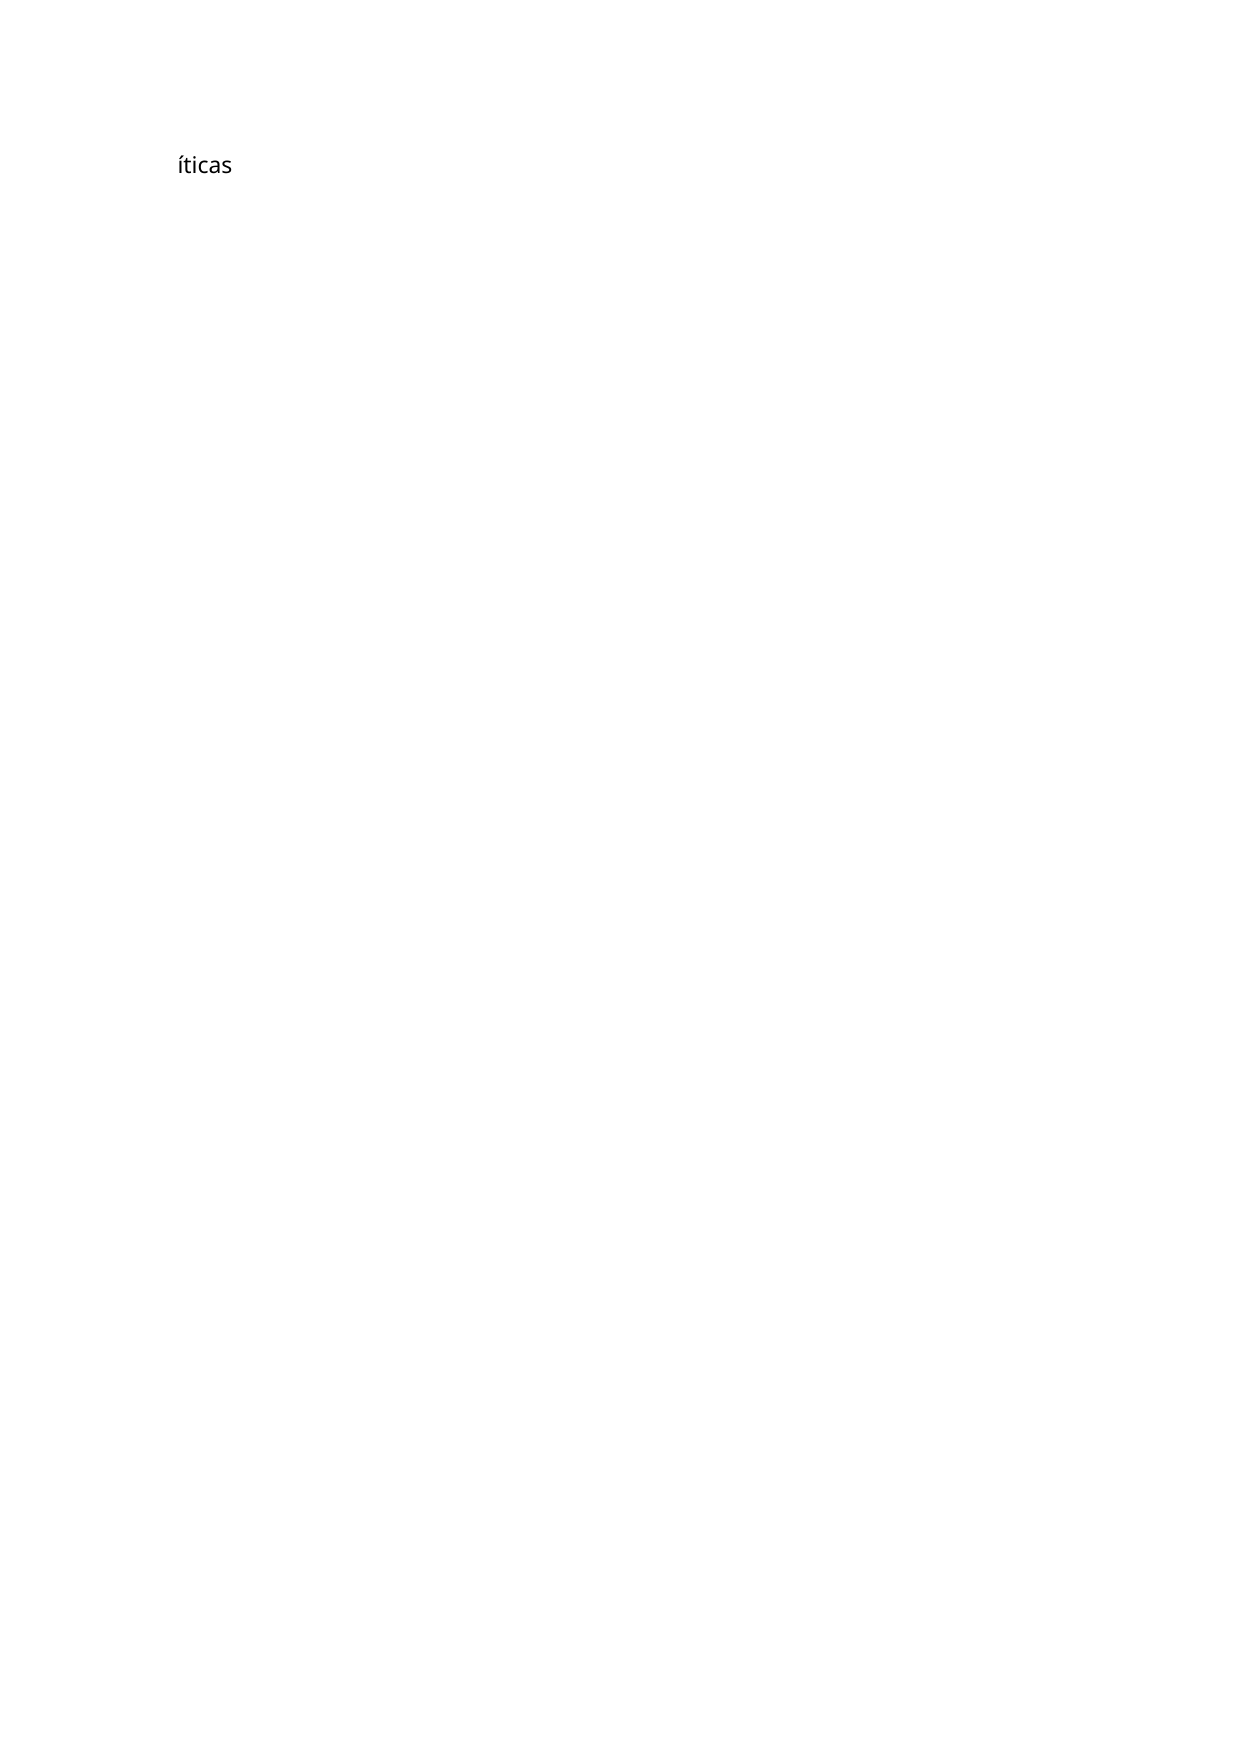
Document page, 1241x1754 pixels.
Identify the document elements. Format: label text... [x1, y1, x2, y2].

text íticas [177, 149, 1063, 181]
